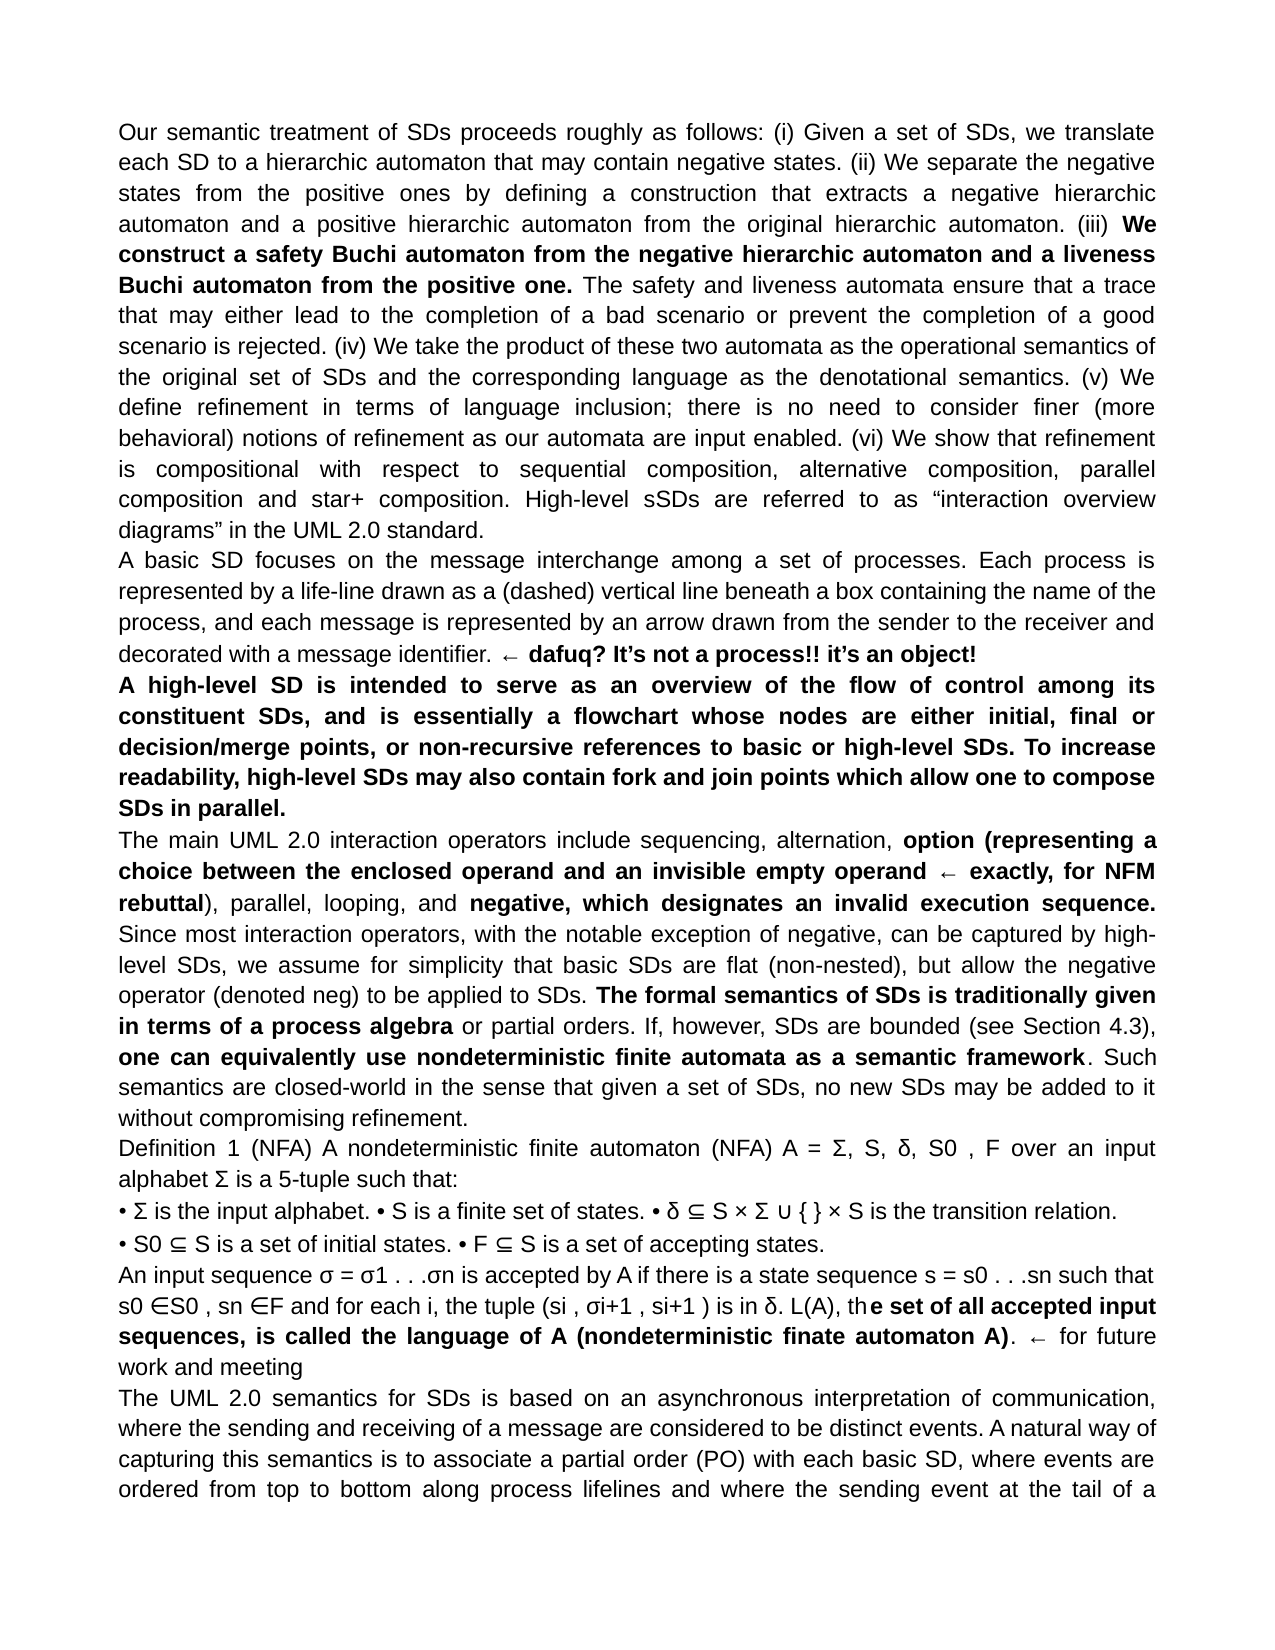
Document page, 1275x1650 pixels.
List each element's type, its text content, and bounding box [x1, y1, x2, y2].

text A high-level SD is intended to serve as an overview of the flow of control among its constituent SDs, and is essentially a flowchart whose nodes are either initial, final or decision/merge points, or non-recursive references to basic or high-level SDs. To increase readability, high-level SDs may also contain fork and join points which allow one to compose SDs in parallel. [118, 672, 1157, 821]
text Definition 1 (NFA) A nondeterministic finite automaton (NFA) A = Σ, S, δ, S0 , F over an input alphabet Σ is a 5-tuple such that: [118, 1135, 1157, 1192]
text The UML 2.0 semantics for SDs is based on an asynchronous interpretation of communication, where the sending and receiving of a message are considered to be distinct events. A natural way of capturing this semantics is to associate a partial order (PO) with each basic SD, where events are ordered from top to bottom along process lifelines and where the sending event at the tail of a [118, 1384, 1157, 1503]
text A basic SD focuses on the message interchange among a set of processes. Each process is represented by a life-line drawn as a (dashed) vertical line beneath a box containing the name of the process, and each message is represented by an arrow drawn from the sender to the receiver and decorated with a message identifier. ← dafuq? It’s not a process!! it’s an object! [118, 547, 1157, 668]
text • Σ is the input alphabet. • S is a finite set of states. • δ ⊆ S × Σ ∪ { } × S is the transition relation. [118, 1196, 1157, 1225]
text The main UML 2.0 interaction operators include sequencing, alternation, option (representing a choice between the enclosed operand and an invisible empty operand ← exactly, for NFM rebuttal), parallel, looping, and negative, which designates an invalid execution sequence. Since most interaction operators, with the notable exception of negative, can be captured by high-level SDs, we assume for simplicity that basic SDs are flat (non-nested), but allow the negative operator (denoted neg) to be applied to SDs. The formal semantics of SDs is traditionally given in terms of a process algebra or partial orders. If, however, SDs are bounded (see Section 4.3), one can equivalently use nondeterministic finite automata as a semantic framework. Such semantics are closed-world in the sense that given a set of SDs, no new SDs may be added to it without compromising refinement. [118, 825, 1157, 1131]
text • S0 ⊆ S is a set of initial states. • F ⊆ S is a set of accepting states. [118, 1229, 1157, 1257]
text An input sequence σ = σ1 . . .σn is accepted by A if there is a state sequence s = s0 . . .sn such that s0 ∈S0 , sn ∈F and for each i, the tuple (si , σi+1 , si+1 ) is in δ. L(A), the set of all accepted input sequences, is called the language of A (nondeterministic finate automaton A). ← for future work and meeting [118, 1261, 1157, 1380]
text Our semantic treatment of SDs proceeds roughly as follows: (i) Given a set of SDs, we translate each SD to a hierarchic automaton that may contain negative states. (ii) We separate the negative states from the positive ones by defining a construction that extracts a negative hierarchic automaton and a positive hierarchic automaton from the original hierarchic automaton. (iii) We construct a safety Buchi automaton from the negative hierarchic automaton and a liveness Buchi automaton from the positive one. The safety and liveness automata ensure that a trace that may either lead to the completion of a bad scenario or prevent the completion of a good scenario is rejected. (iv) We take the product of these two automata as the operational semantics of the original set of SDs and the corresponding language as the denotational semantics. (v) We define refinement in terms of language inclusion; there is no need to consider finer (more behavioral) notions of refinement as our automata are input enabled. (vi) We show that refinement is compositional with respect to sequential composition, alternative composition, parallel composition and star+ composition. High-level sSDs are referred to as “interaction overview diagrams” in the UML 2.0 standard. [118, 118, 1157, 543]
